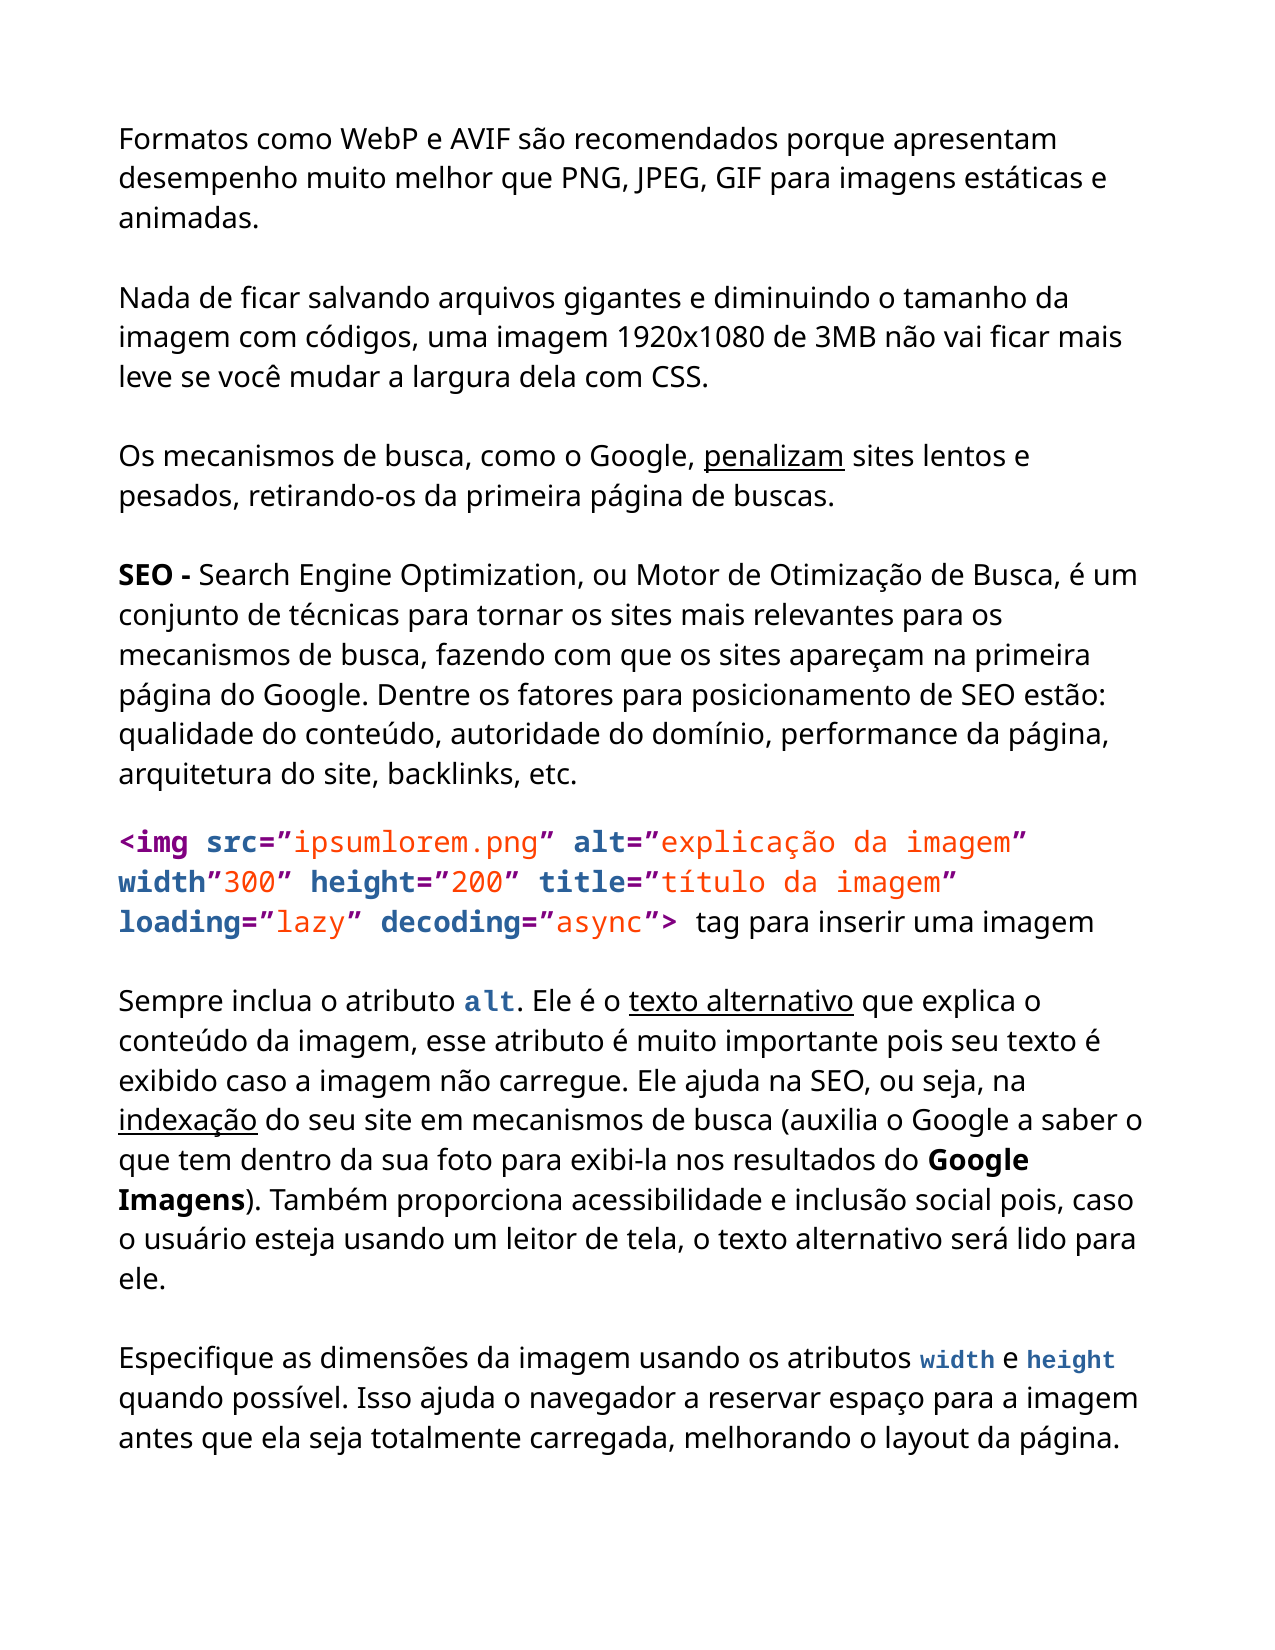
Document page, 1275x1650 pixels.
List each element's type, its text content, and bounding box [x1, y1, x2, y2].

text Especifique as dimensões da imagem usando os atributos width e height quando possível. Isso ajuda o navegador a reservar espaço para a imagem antes que ela seja totalmente carregada, melhorando o layout da página. [118, 1338, 1157, 1457]
text Nada de ficar salvando arquivos gigantes e diminuindo o tamanho da imagem com códigos, uma imagem 1920x1080 de 3MB não vai ficar mais leve se você mudar a largura dela com CSS. [118, 277, 1157, 396]
text Os mecanismos de busca, como o Google, penalizam sites lentos e pesados, retirando-os da primeira página de buscas. [118, 436, 1157, 515]
text <img src=”ipsumlorem.png” alt=”explicação da imagem” width”300” height=”200” title=”título da imagem” loading=”lazy” decoding=”async”> tag para inserir uma imagem [118, 822, 1157, 941]
text SEO - Search Engine Optimization, ou Motor de Otimização de Busca, é um conjunto de técnicas para tornar os sites mais relevantes para os mecanismos de busca, fazendo com que os sites apareçam na primeira página do Google. Dentre os fatores para posicionamento de SEO estão: qualidade do conteúdo, autoridade do domínio, performance da página, arquitetura do site, backlinks, etc. [118, 555, 1157, 793]
text Formatos como WebP e AVIF são recomendados porque apresentam desempenho muito melhor que PNG, JPEG, GIF para imagens estáticas e animadas. [118, 118, 1198, 237]
text Sempre inclua o atributo alt. Ele é o texto alternativo que explica o conteúdo da imagem, esse atributo é muito importante pois seu texto é exibido caso a imagem não carregue. Ele ajuda na SEO, ou seja, na indexação do seu site em mecanismos de busca (auxilia o Google a saber o que tem dentro da sua foto para exibi-la nos resultados do Google Imagens). Também proporciona acessibilidade e inclusão social pois, caso o usuário esteja usando um leitor de tela, o texto alternativo será lido para ele. [118, 980, 1157, 1298]
